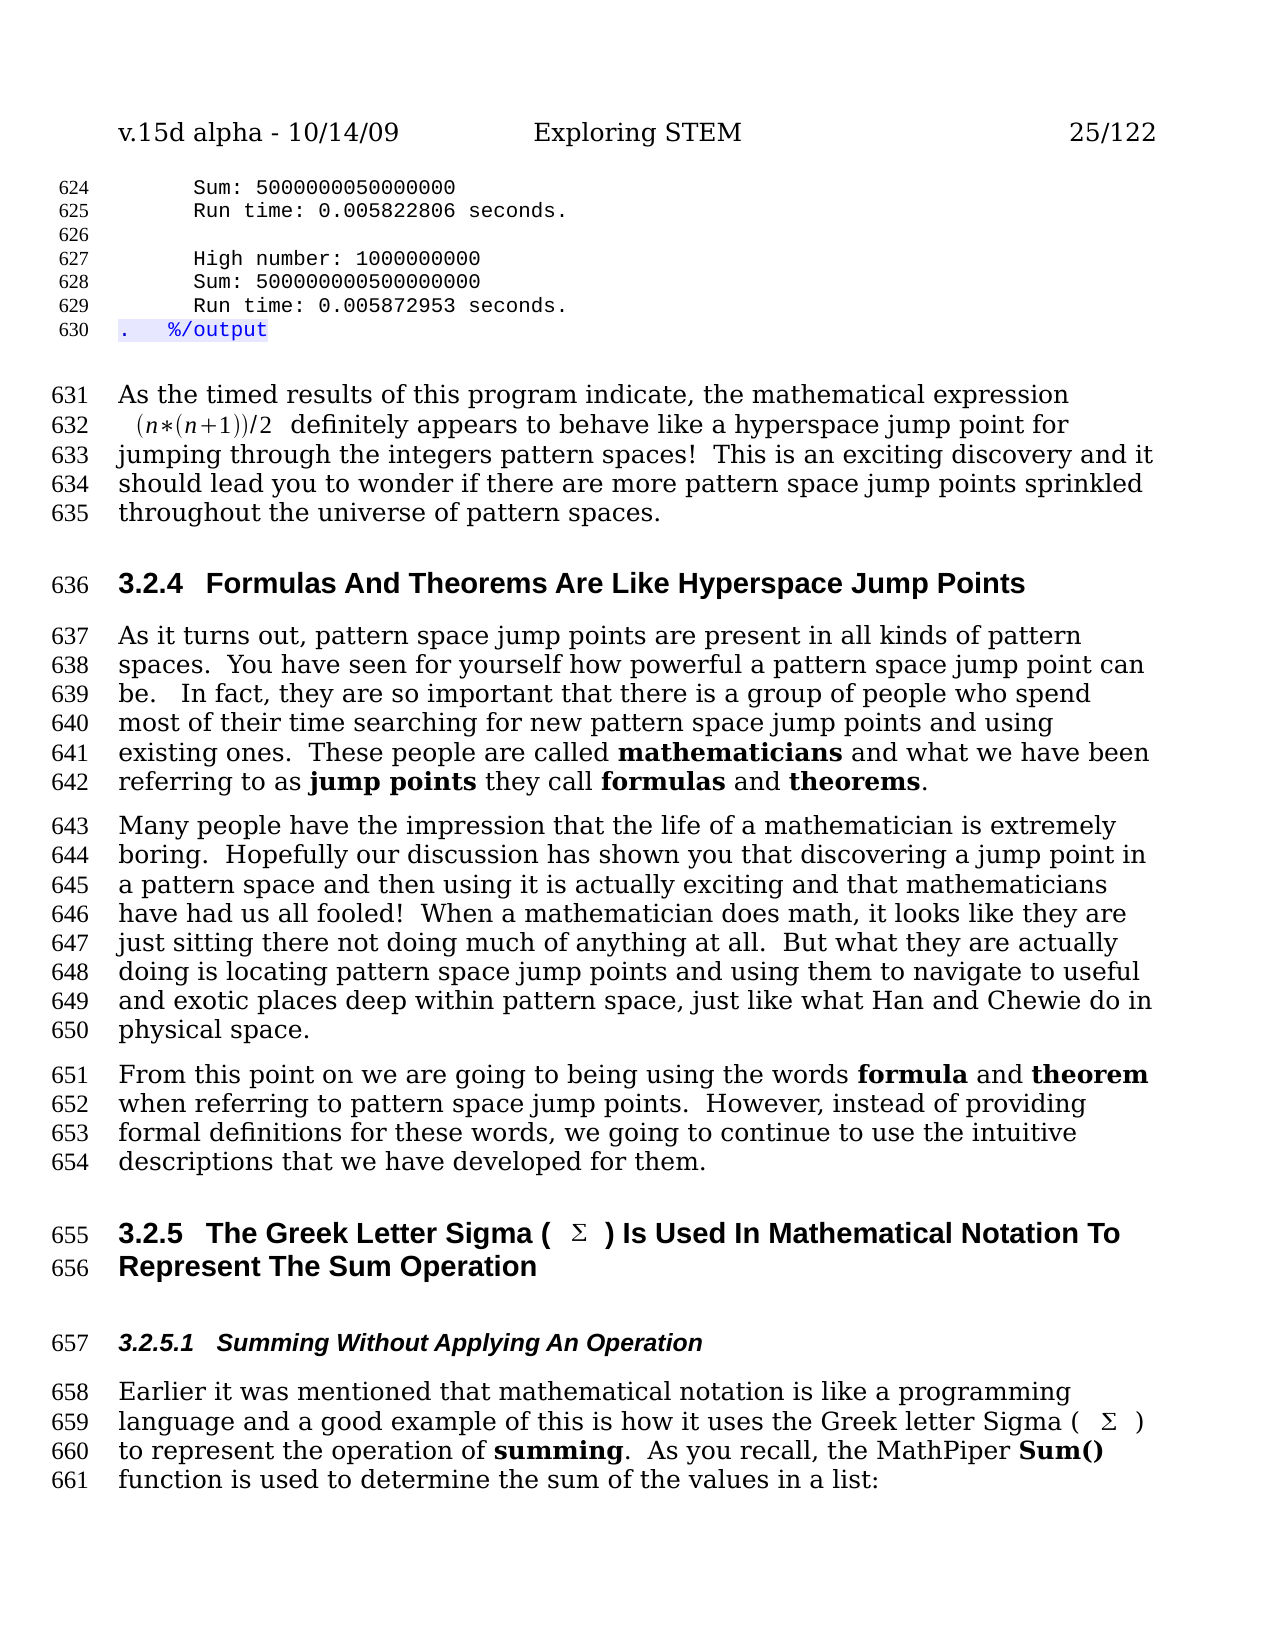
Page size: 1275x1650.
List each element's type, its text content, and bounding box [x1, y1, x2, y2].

text High number: 1000000000 [118, 248, 1157, 271]
subtitle The Greek Letter Sigma () Is Used In Mathematical Notation To Represent The Sum Operation [118, 1216, 1157, 1283]
subtitle Formulas And Theorems Are Like Hyperspace Jump Points [118, 567, 1157, 600]
text Sum: 5000000050000000 [118, 177, 1157, 200]
text Run time: 0.005822806 seconds. [118, 200, 1157, 224]
text From this point on we are going to being using the words formula and theorem when referring to pattern space jump points. However, instead of providing formal definitions for these words, we going to continue to use the intuitive descriptions that we have developed for them. [118, 1060, 1157, 1177]
text Run time: 0.005872953 seconds. [118, 295, 1157, 319]
text Sum: 500000000500000000 [118, 271, 1157, 295]
text As the timed results of this program indicate, the mathematical expressiondefinitely appears to behave like a hyperspace jump point for jumping through the integers pattern spaces! This is an exciting discovery and it should lead you to wonder if there are more pattern space jump points sprinkled throughout the universe of pattern spaces. [118, 381, 1157, 527]
text Many people have the impression that the life of a mathematician is extremely boring. Hopefully our discussion has shown you that discovering a jump point in a pattern space and then using it is actually exciting and that mathematicians have had us all fooled! When a mathematician does math, it looks like they are just sitting there not doing much of anything at all. But what they are actually doing is locating pattern space jump points and using them to navigate to useful and exotic places deep within pattern space, just like what Han and Chewie do in physical space. [118, 811, 1157, 1045]
text As it turns out, pattern space jump points are present in all kinds of pattern spaces. You have seen for yourself how powerful a pattern space jump point can be. In fact, they are so important that there is a group of people who spend most of their time searching for new pattern space jump points and using existing ones. These people are called mathematicians and what we have been referring to as jump points they call formulas and theorems. [118, 621, 1157, 796]
text Earlier it was mentioned that mathematical notation is like a programming language and a good example of this is how it uses the Greek letter Sigma () to represent the operation of summing. As you recall, the MathPiper Sum() function is used to determine the sum of the values in a list: [118, 1377, 1157, 1495]
text . %/output [118, 319, 1157, 342]
subtitle Summing Without Applying An Operation [118, 1328, 1157, 1356]
